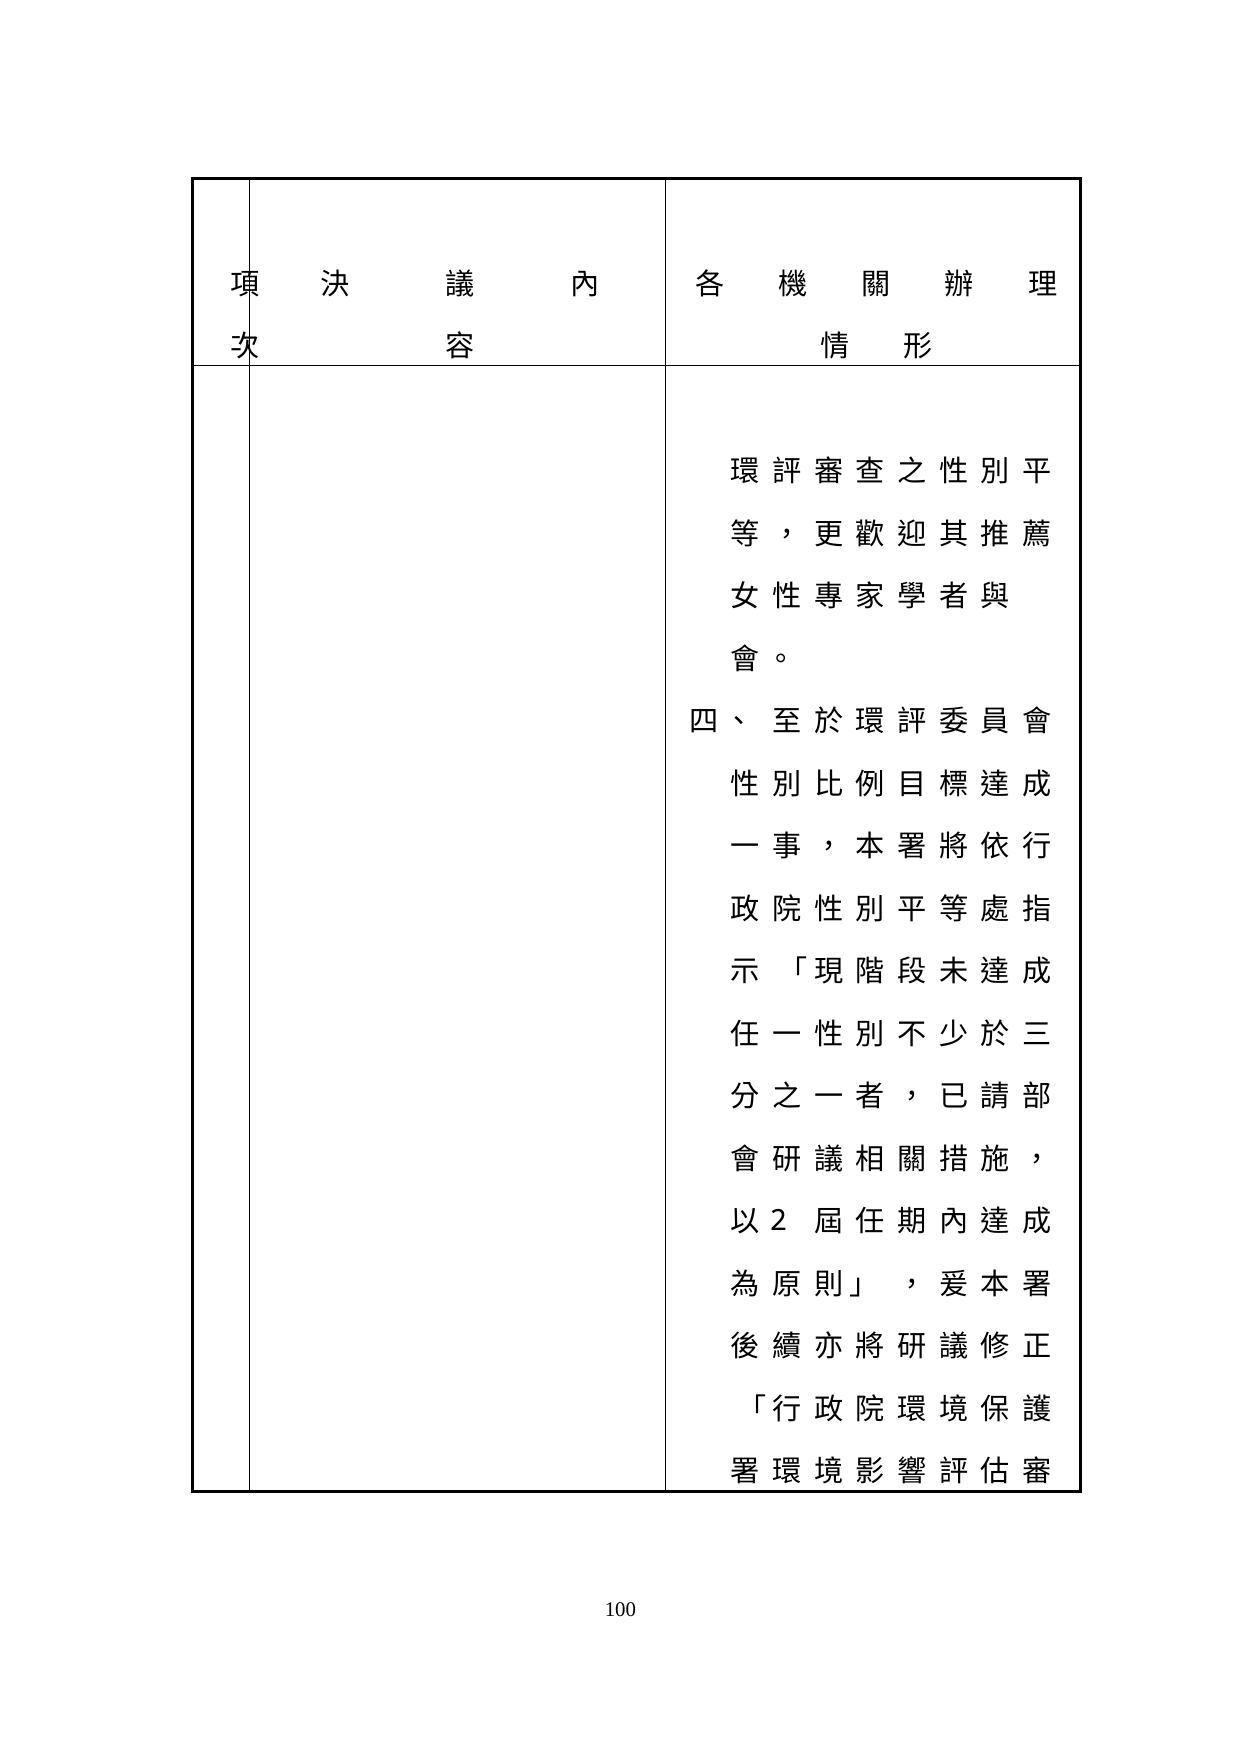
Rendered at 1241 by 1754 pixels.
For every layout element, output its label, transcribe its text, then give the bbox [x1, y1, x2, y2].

table_header 決 議 內 容 [250, 180, 665, 365]
table_cell [250, 366, 665, 1490]
table_cell 環評審查之性別平等，更歡迎其推薦女性專家學者與會。 四、至於環評委員會性別比例目標達成一事，本署將依行政院性別平等處指示「現階段未達成任一性別不少於三分之一者，已請部會研議相關措施，以2 屆任期內達成為原則」，爰本署後續亦將研議修正「行政院環境保護署環境影響評估審 [666, 366, 1079, 1490]
table_cell [194, 366, 249, 1490]
table_header 各 機 關 辦 理 情 形 [666, 180, 1079, 365]
table_header 項次 [194, 180, 249, 365]
